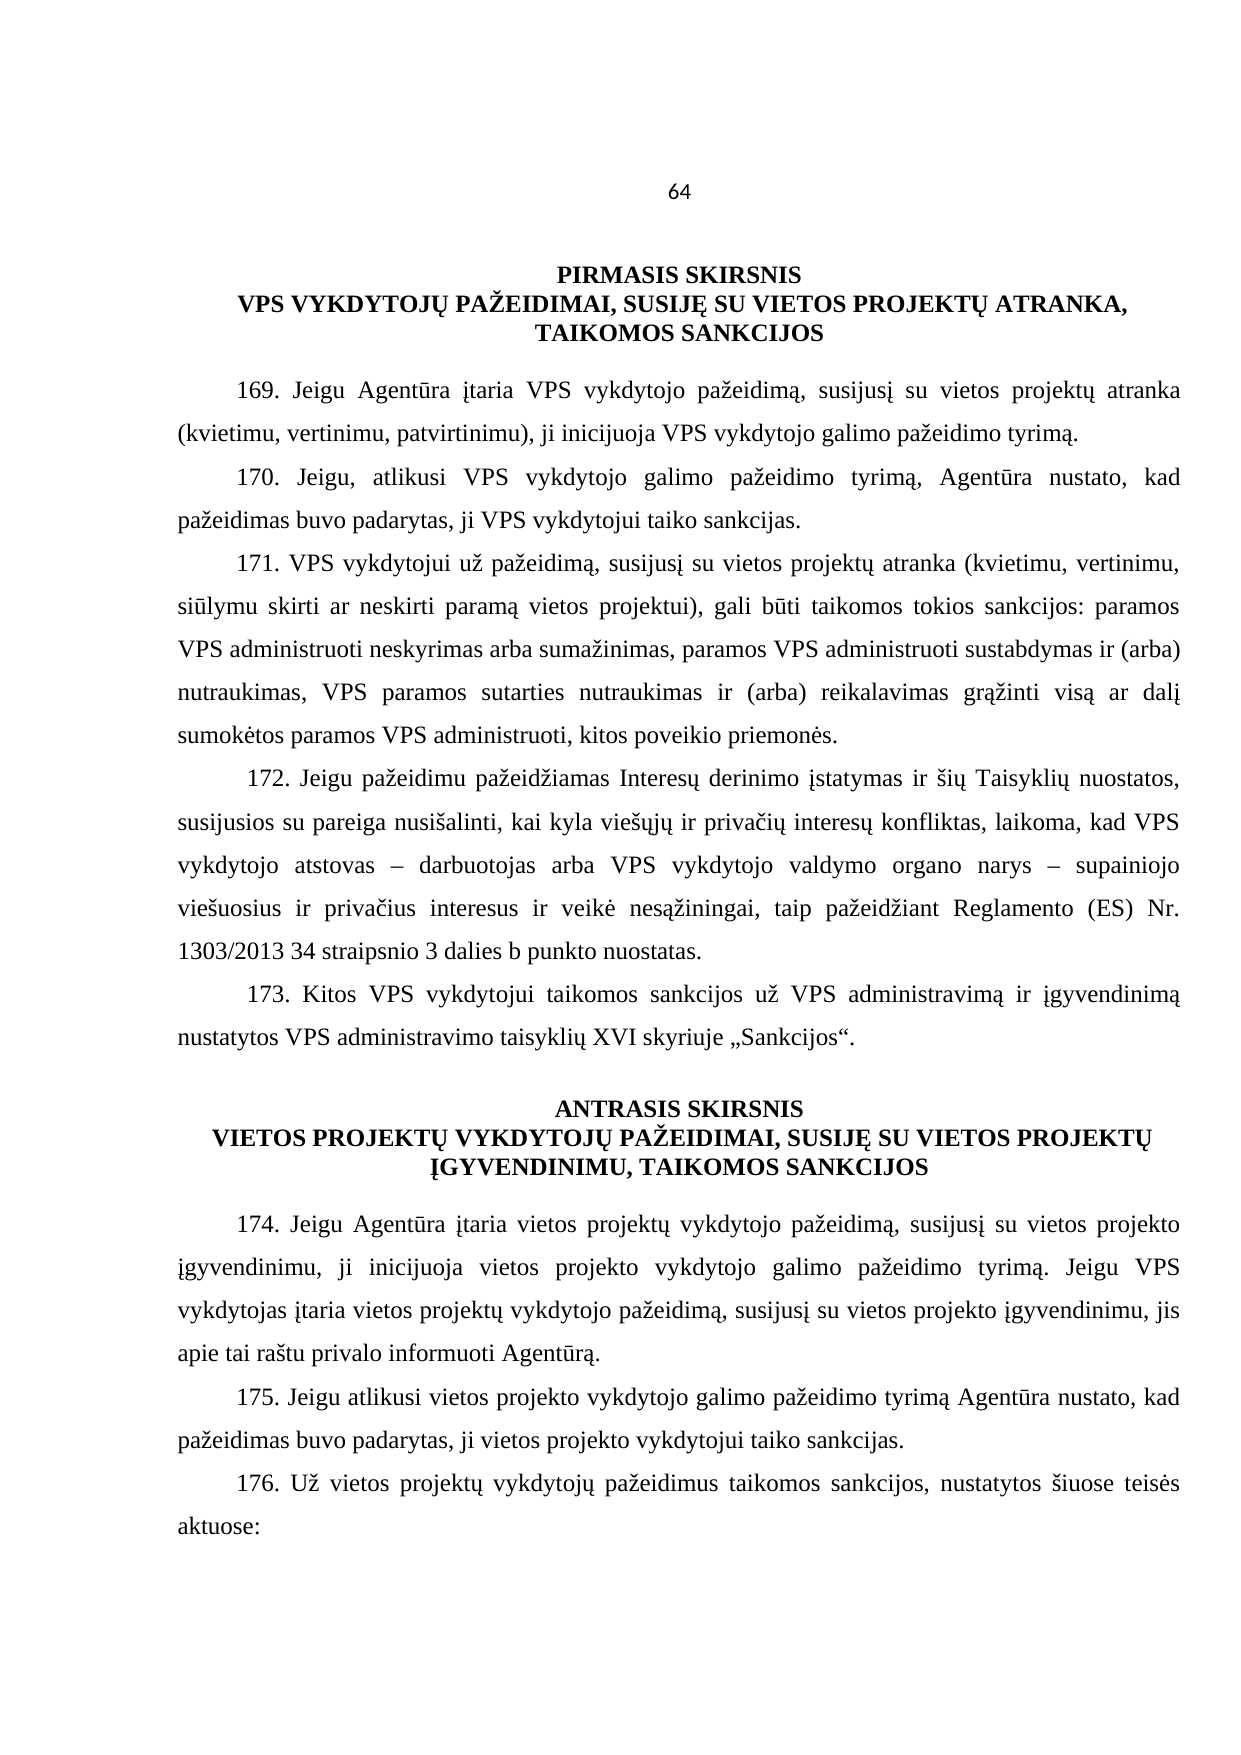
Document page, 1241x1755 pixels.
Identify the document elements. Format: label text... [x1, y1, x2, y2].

text PIRMASIS SKIRSNIS [177, 260, 1181, 289]
text 176. Už vietos projektų vykdytojų pažeidimus taikomos sankcijos, nustatytos šiuose teisės aktuose: [177, 1468, 1181, 1540]
text 169. Jeigu Agentūra įtaria VPS vykdytojo pažeidimą, susijusį su vietos projektų atranka (kvietimu, vertinimu, patvirtinimu), ji inicijuoja VPS vykdytojo galimo pažeidimo tyrimą. [177, 375, 1181, 447]
text 171. VPS vykdytojui už pažeidimą, susijusį su vietos projektų atranka (kvietimu, vertinimu, siūlymu skirti ar neskirti paramą vietos projektui), gali būti taikomos tokios sankcijos: paramos VPS administruoti neskyrimas arba sumažinimas, paramos VPS administruoti sustabdymas ir (arba) nutraukimas, VPS paramos sutarties nutraukimas ir (arba) reikalavimas grąžinti visą ar dalį sumokėtos paramos VPS administruoti, kitos poveikio priemonės. [177, 548, 1181, 749]
text 173. Kitos VPS vykdytojui taikomos sankcijos už VPS administravimą ir įgyvendinimą nustatytos VPS administravimo taisyklių XVI skyriuje „Sankcijos“. [177, 979, 1181, 1051]
text 170. Jeigu, atlikusi VPS vykdytojo galimo pažeidimo tyrimą, Agentūra nustato, kad pažeidimas buvo padarytas, ji VPS vykdytojui taiko sankcijas. [177, 462, 1181, 533]
text ANTRASIS SKIRSNIS [177, 1094, 1181, 1123]
text 174. Jeigu Agentūra įtaria vietos projektų vykdytojo pažeidimą, susijusį su vietos projekto įgyvendinimu, ji inicijuoja vietos projekto vykdytojo galimo pažeidimo tyrimą. Jeigu VPS vykdytojas įtaria vietos projektų vykdytojo pažeidimą, susijusį su vietos projekto įgyvendinimu, jis apie tai raštu privalo informuoti Agentūrą. [177, 1209, 1181, 1367]
text 175. Jeigu atlikusi vietos projekto vykdytojo galimo pažeidimo tyrimą Agentūra nustato, kad pažeidimas buvo padarytas, ji vietos projekto vykdytojui taiko sankcijas. [177, 1382, 1181, 1453]
text 172. Jeigu pažeidimu pažeidžiamas Interesų derinimo įstatymas ir šių Taisyklių nuostatos, susijusios su pareiga nusišalinti, kai kyla viešųjų ir privačių interesų konfliktas, laikoma, kad VPS vykdytojo atstovas – darbuotojas arba VPS vykdytojo valdymo organo narys – supainiojo viešuosius ir privačius interesus ir veikė nesąžiningai, taip pažeidžiant Reglamento (ES) Nr. 1303/2013 34 straipsnio 3 dalies b punkto nuostatas. [177, 763, 1181, 965]
text Vietos projektų vykdytojų pažeidimai, susiję su vietos projektų įgyvendinimu, taikomos sankcijos [177, 1123, 1181, 1180]
text VPS vykdytojų pažeidimai, susiję su vietos projektų atranka, taikomos sankcijos [177, 289, 1181, 347]
